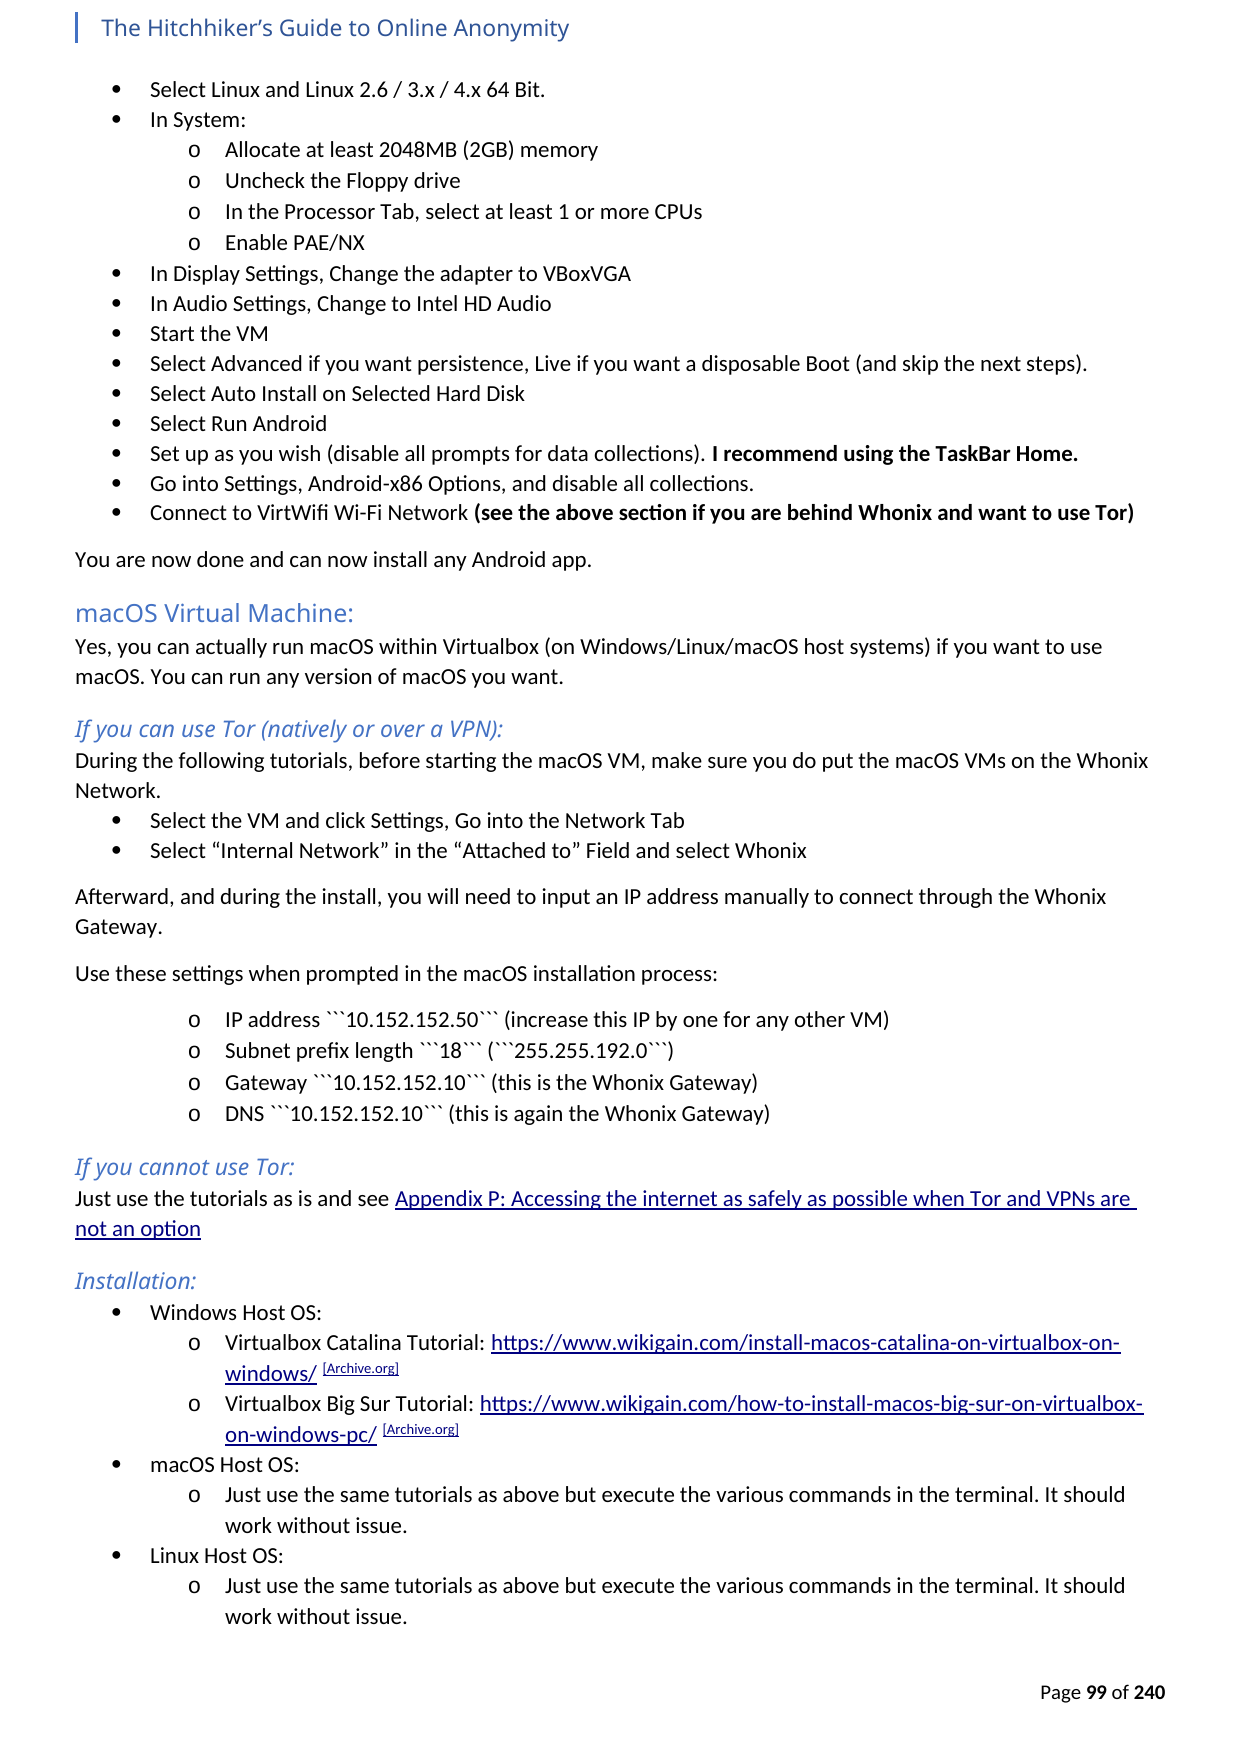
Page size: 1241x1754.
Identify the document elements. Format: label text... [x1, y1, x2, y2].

list Virtualbox Big Sur Tutorial: https://www.wikigain.com/how-to-install-macos-big-sur-on-virtualbox-on-windows-pc/ [Archive.org] [187, 1389, 1165, 1448]
text Just use the tutorials as is and see Appendix P: Accessing the internet as safely as possible when Tor and VPNs are not an option [75, 1184, 1165, 1242]
list Just use the same tutorials as above but execute the various commands in the terminal. It should work without issue. [187, 1571, 1165, 1630]
list Allocate at least 2048MB (2GB) memory [187, 135, 1165, 164]
list Gateway ```10.152.152.10``` (this is the Whonix Gateway) [187, 1068, 1165, 1097]
subtitle If you cannot use Tor: [75, 1151, 1165, 1182]
list Select Advanced if you want persistence, Live if you want a disposable Boot (and skip the next steps). [112, 349, 1165, 377]
list Select Auto Install on Selected Hard Disk [112, 379, 1165, 407]
list Uncheck the Floppy drive [187, 166, 1165, 195]
list macOS Host OS: [112, 1450, 1165, 1478]
list Select “Internal Network” in the “Attached to” Field and select Whonix [75, 836, 1165, 864]
text Yes, you can actually run macOS within Virtualbox (on Windows/Linux/macOS host systems) if you want to use macOS. You can run any version of macOS you want. [75, 632, 1165, 690]
list Windows Host OS: [112, 1298, 1165, 1326]
list In the Processor Tab, select at least 1 or more CPUs [187, 197, 1165, 226]
list IP address ```10.152.152.50``` (increase this IP by one for any other VM) [187, 1006, 1165, 1035]
list Set up as you wish (disable all prompts for data collections). I recommend using the TaskBar Home. [112, 439, 1165, 467]
text During the following tutorials, before starting the macOS VM, make sure you do put the macOS VMs on the Whonix Network. [75, 746, 1165, 804]
list Just use the same tutorials as above but execute the various commands in the terminal. It should work without issue. [187, 1480, 1165, 1539]
text Afterward, and during the install, you will need to input an IP address manually to connect through the Whonix Gateway. [75, 882, 1165, 940]
text Use these settings when prompted in the macOS installation process: [75, 959, 1165, 987]
list Subnet prefix length ```18``` (```255.255.192.0```) [187, 1037, 1165, 1066]
list In System: [112, 105, 1165, 133]
list Linux Host OS: [112, 1541, 1165, 1569]
list DNS ```10.152.152.10``` (this is again the Whonix Gateway) [187, 1099, 1165, 1128]
list Select Run Android [112, 409, 1165, 437]
list Select Linux and Linux 2.6 / 3.x / 4.x 64 Bit. [112, 75, 1165, 103]
text You are now done and can now install any Android app. [75, 545, 1165, 573]
subtitle macOS Virtual Machine: [75, 596, 1165, 630]
subtitle If you can use Tor (natively or over a VPN): [75, 713, 1165, 744]
subtitle Installation: [75, 1265, 1165, 1296]
list Select the VM and click Settings, Go into the Network Tab [75, 806, 1165, 834]
list Virtualbox Catalina Tutorial: https://www.wikigain.com/install-macos-catalina-on-virtualbox-on-windows/ [Archive.org] [187, 1328, 1165, 1387]
list Enable PAE/NX [187, 228, 1165, 257]
list Go into Settings, Android-x86 Options, and disable all collections. [112, 469, 1165, 497]
list Start the VM [112, 319, 1165, 347]
list In Display Settings, Change the adapter to VBoxVGA [112, 259, 1165, 287]
list In Audio Settings, Change to Intel HD Audio [112, 289, 1165, 317]
list Connect to VirtWifi Wi-Fi Network (see the above section if you are behind Whonix and want to use Tor) [112, 498, 1165, 527]
